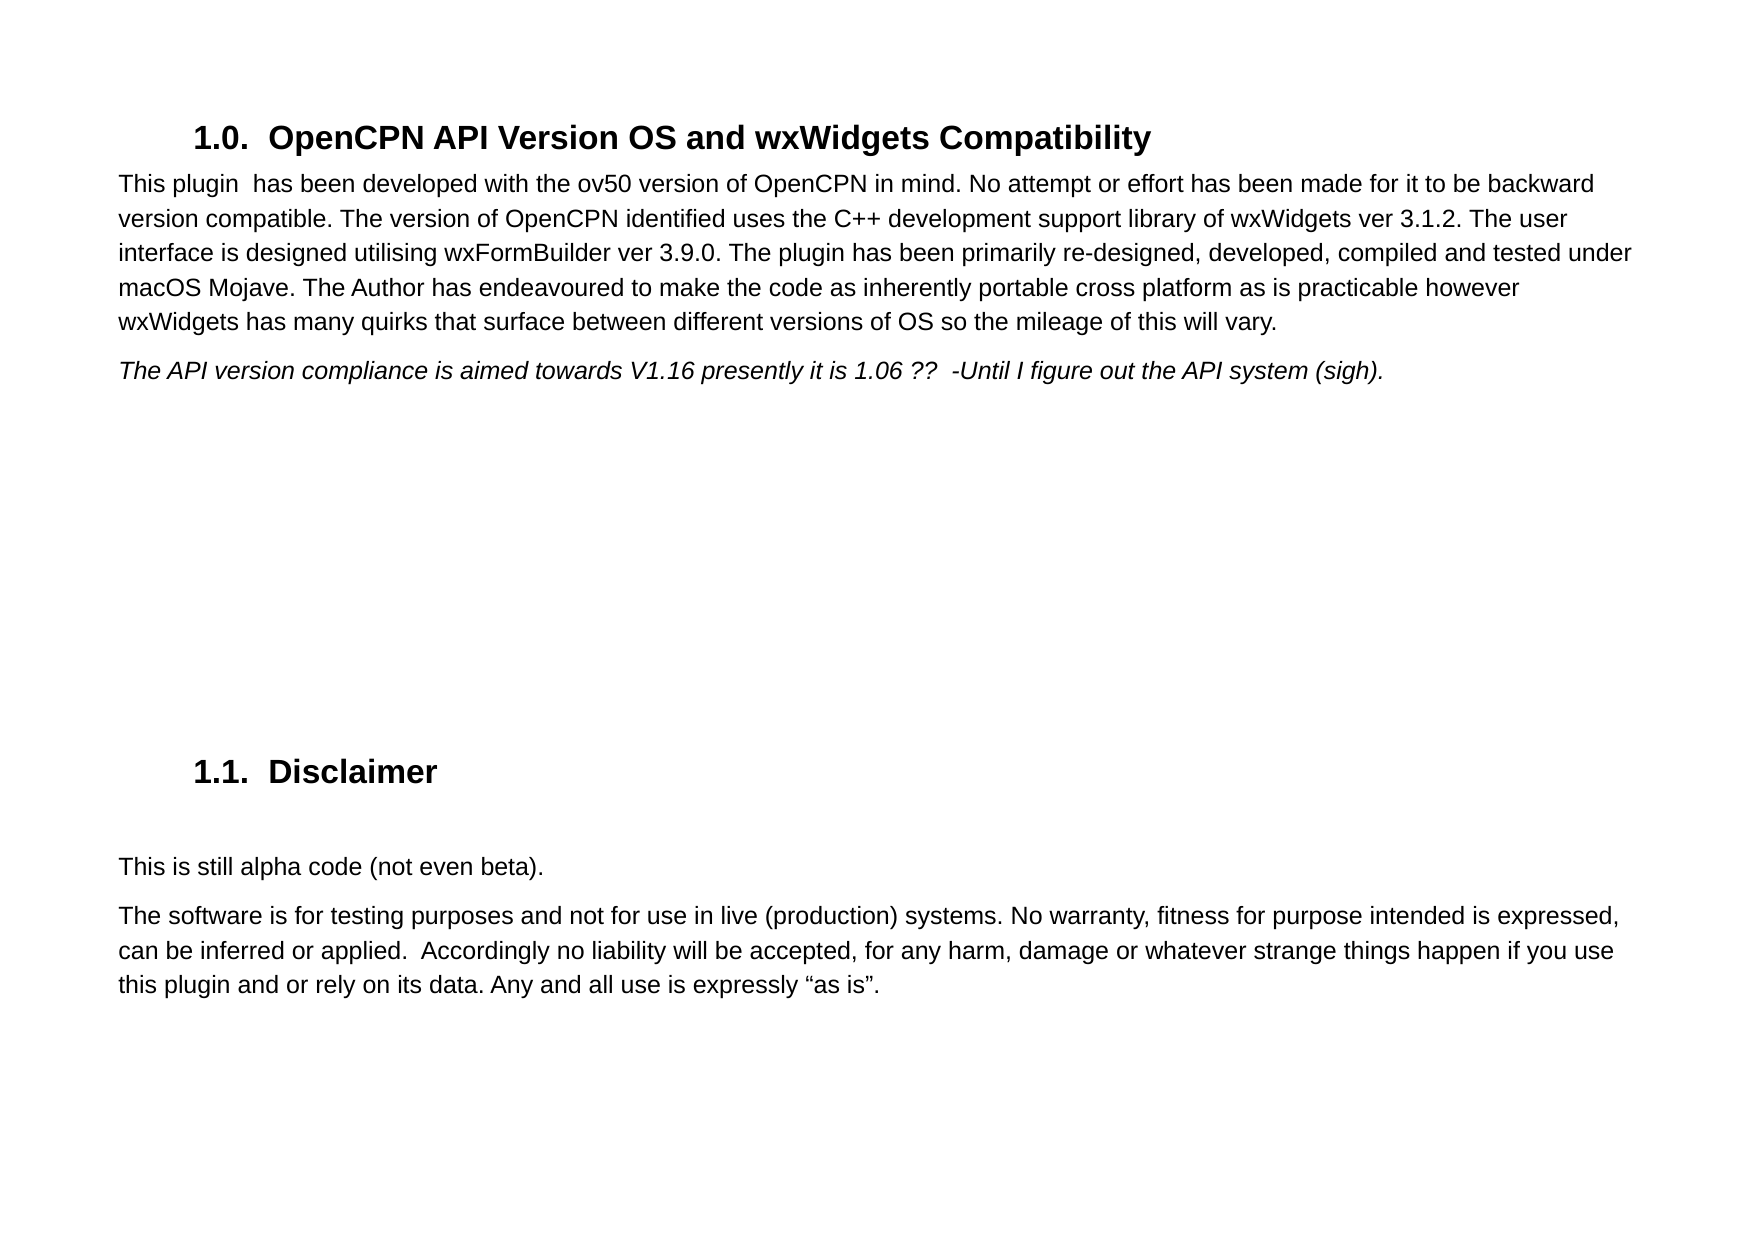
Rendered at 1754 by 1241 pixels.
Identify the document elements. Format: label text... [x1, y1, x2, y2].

text The software is for testing purposes and not for use in live (production) systems. No warranty, fitness for purpose intended is expressed, can be inferred or applied. Accordingly no liability will be accepted, for any harm, damage or whatever strange things happen if you use this plugin and or rely on its data. Any and all use is expressly “as is”. [118, 901, 1636, 999]
text The API version compliance is aimed towards V1.16 presently it is 1.06 ?? -Until I figure out the API system (sigh). [118, 356, 1636, 385]
subtitle OpenCPN API Version OS and wxWidgets Compatibility [193, 118, 1636, 157]
subtitle Disclaimer [193, 752, 1636, 791]
text This plugin has been developed with the ov50 version of OpenCPN in mind. No attempt or effort has been made for it to be backward version compatible. The version of OpenCPN identified uses the C++ development support library of wxWidgets ver 3.1.2. The user interface is designed utilising wxFormBuilder ver 3.9.0. The plugin has been primarily re-designed, developed, compiled and tested under macOS Mojave. The Author has endeavoured to make the code as inherently portable cross platform as is practicable however wxWidgets has many quirks that surface between different versions of OS so the mileage of this will vary. [118, 169, 1636, 336]
text This is still alpha code (not even beta). [118, 852, 1636, 881]
